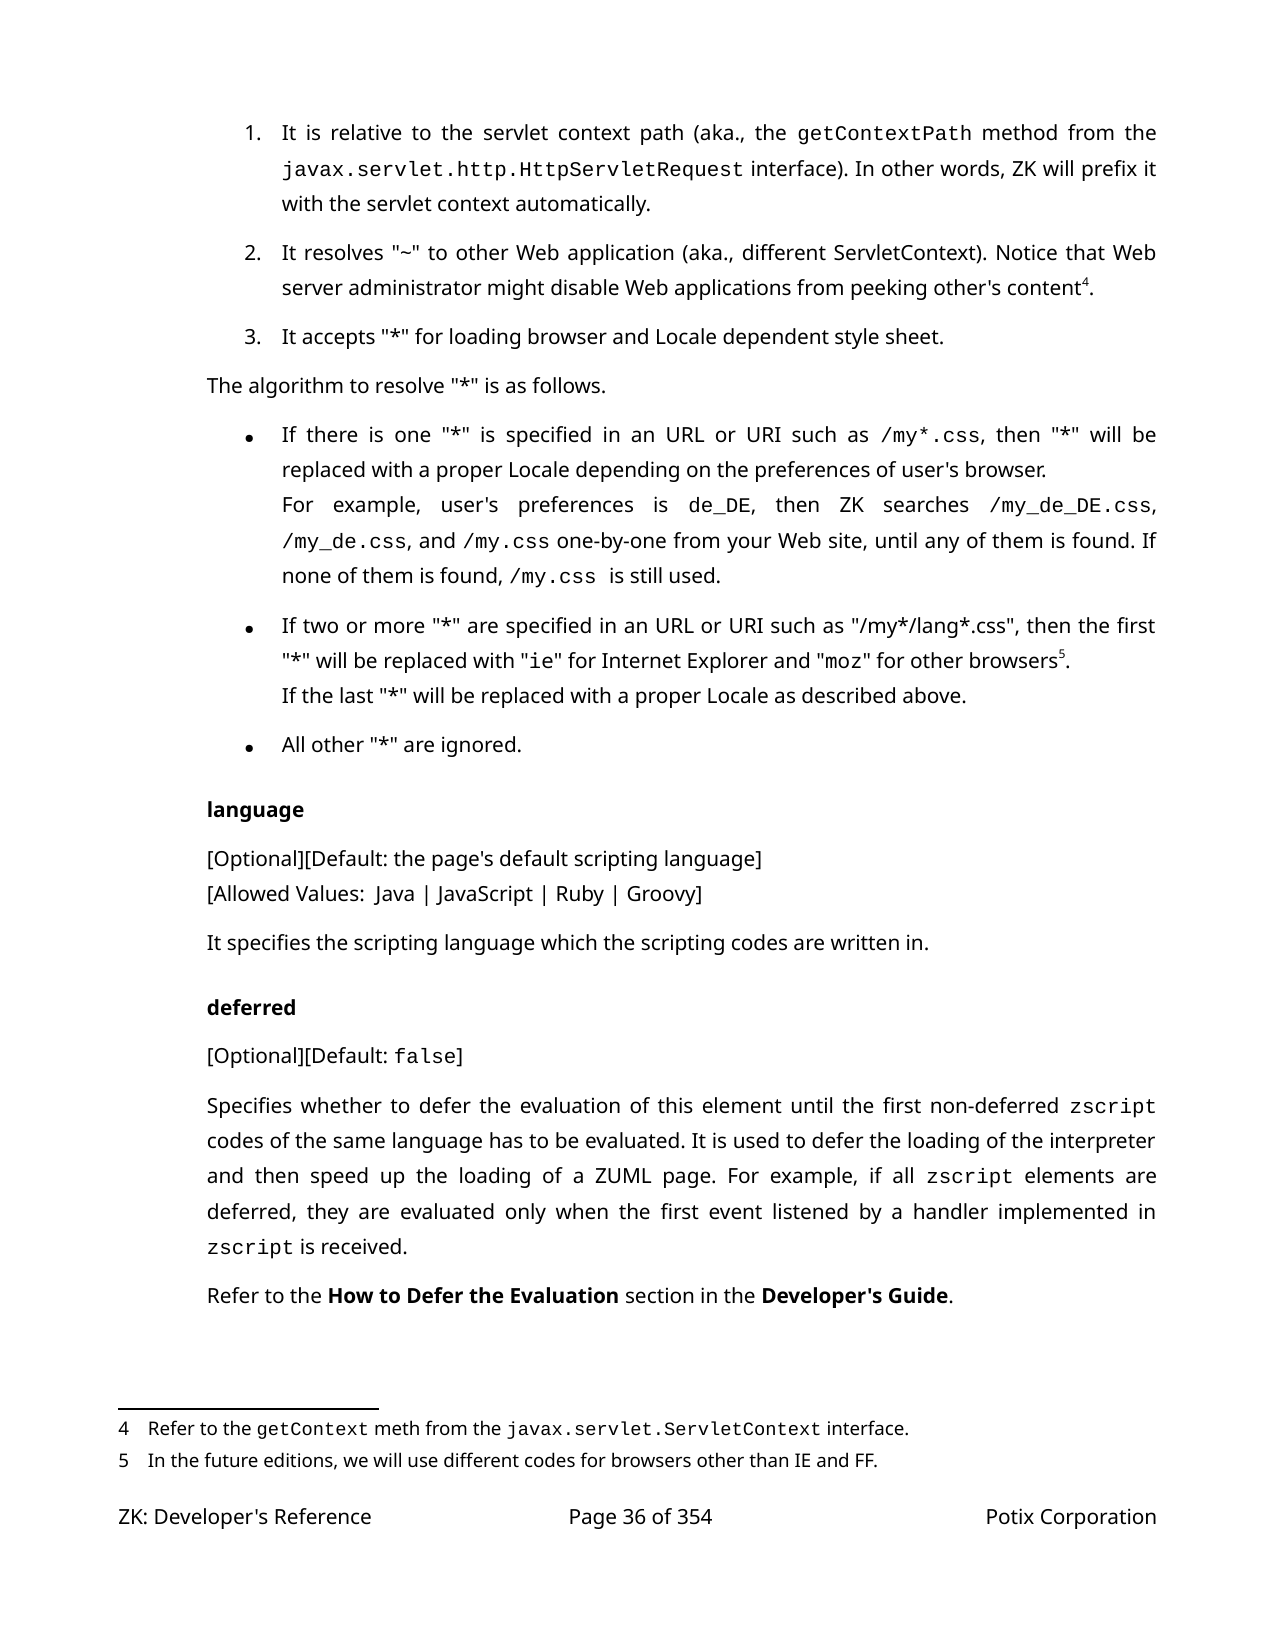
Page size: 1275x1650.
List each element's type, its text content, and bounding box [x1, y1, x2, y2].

text [Optional][Default: the page's default scripting language] [Allowed Values: Java | JavaScript | Ruby | Groovy] [207, 844, 1157, 907]
text It specifies the scripting language which the scripting codes are written in. [207, 928, 1157, 956]
list If two or more "*" are specified in an URL or URI such as "/my*/lang*.css", then the first "*" will be replaced with "ie" for Internet Explorer and "moz" for other browsers. If the last "*" will be replaced with a proper Locale as described above. [244, 611, 1157, 709]
list It resolves "~" to other Web application (aka., different ServletContext). Notice that Web server administrator might disable Web applications from peeking other's content. [244, 238, 1157, 301]
text Specifies whether to defer the evaluation of this element until the first non-deferred zscript codes of the same language has to be evaluated. It is used to defer the loading of the interpreter and then speed up the loading of a ZUML page. For example, if all zscript elements are deferred, they are evaluated only when the first event listened by a handler implemented in zscript is received. [207, 1091, 1157, 1261]
subtitle deferred [207, 993, 1157, 1021]
text [Optional][Default: false] [207, 1042, 1157, 1070]
list All other "*" are ignored. [244, 730, 1157, 758]
list It accepts "*" for loading browser and Locale dependent style sheet. [244, 322, 1157, 350]
list If there is one "*" is specified in an URL or URI such as /my*.css, then "*" will be replaced with a proper Locale depending on the preferences of user's browser. For example, user's preferences is de_DE, then ZK searches /my_de_DE.css, /my_de.css, and /my.css one-by-one from your Web site, until any of them is found. If none of them is found, /my.css is still used. [244, 420, 1157, 590]
text Refer to the How to Defer the Evaluation section in the Developer's Guide. [207, 1281, 1157, 1309]
text The algorithm to resolve "*" is as follows. [207, 371, 1157, 399]
list Refer to the getContext meth from the javax.servlet.ServletContext interface. [118, 1415, 1157, 1441]
list It is relative to the servlet context path (aka., the getContextPath method from the javax.servlet.http.HttpServletRequest interface). In other words, ZK will prefix it with the servlet context automatically. [244, 118, 1157, 217]
list In the future editions, we will use different codes for browsers other than IE and FF. [118, 1447, 1157, 1473]
subtitle language [207, 795, 1157, 823]
